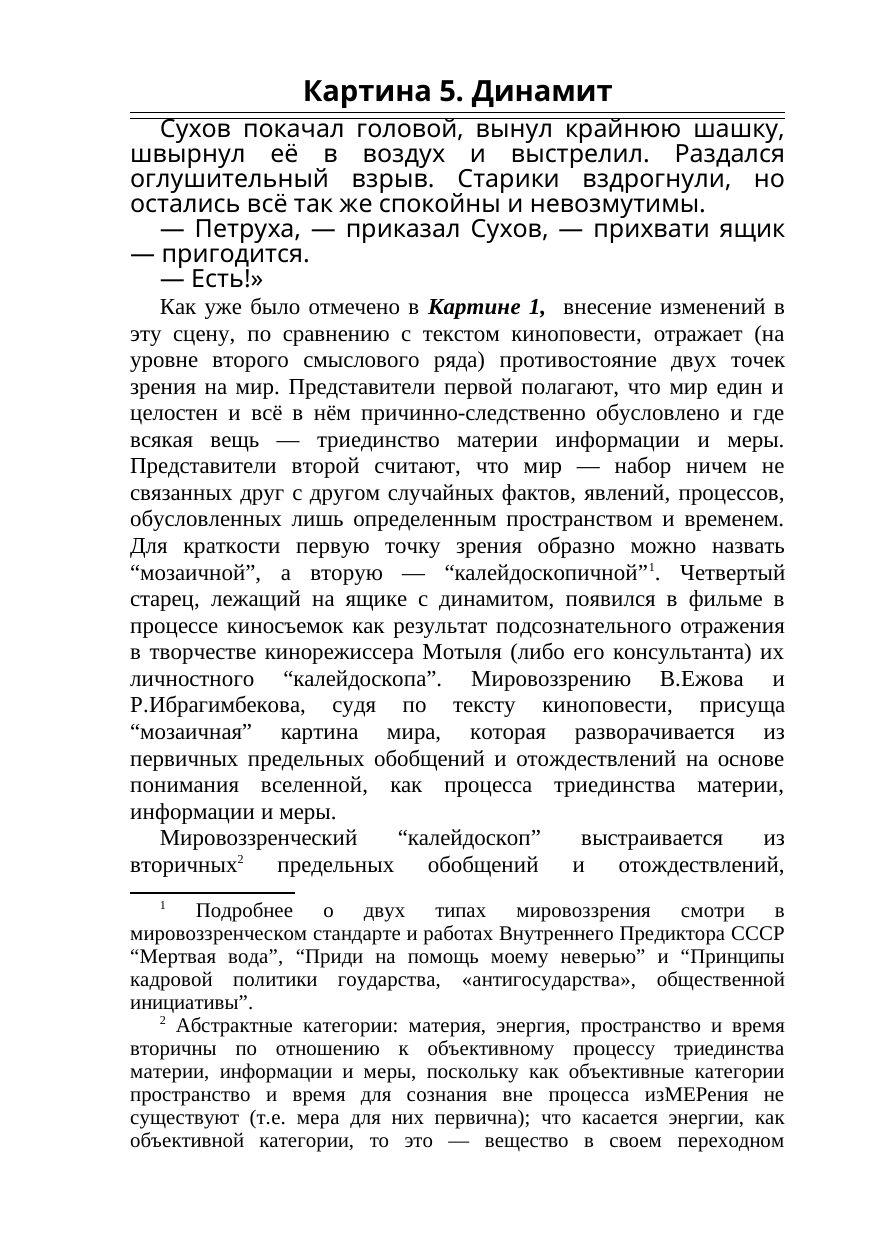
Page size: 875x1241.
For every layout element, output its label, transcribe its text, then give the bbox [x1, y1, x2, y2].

text Мировоззренческий “калейдоскоп” выстраивается из вторичных предельных обобщений и отождествлений, [130, 824, 785, 877]
text Сухов покачал головой, вынул крайнюю шашку, швырнул её в воздух и выстрелил. Раздался оглушительный взрыв. Старики вздрогнули, но остались всё так же спокойны и невозмутимы. [130, 119, 785, 218]
text — Петруха, — приказал Сухов, — прихвати ящик — пригодится. [130, 218, 785, 268]
text Как уже было отмечено в Картине 1, внесение изменений в эту сцену, по сравнению с текстом киноповести, отражает (на уровне второго смыслового ряда) противостояние двух точек зрения на мир. Представители первой полагают, что мир един и целостен и всё в нём причинно-следственно обусловлено и где всякая вещь — триединство материи информации и меры. Представители второй считают, что мир — набор ничем не связанных друг с другом случайных фактов, явлений, процессов, обусловленных лишь определенным пространством и временем. Для краткости первую точку зрения образно можно назвать “мозаичной”, а вторую — “калейдоскопичной”. Четвертый старец, лежащий на ящике с динамитом, появился в фильме в процессе киносъемок как результат подсознательного отражения в творчестве кинорежиссера Мотыля (либо его консультанта) их личностного “калейдоскопа”. Мировоззрению В.Ежова и Р.Ибрагимбекова, судя по тексту киноповести, присуща “мозаичная” картина мира, которая разворачивается из первичных предельных обобщений и отождествлений на основе понимания вселенной, как процесса триединства материи, информации и меры. [130, 293, 785, 824]
text — Есть!» [130, 268, 785, 293]
text Подробнее о двух типах мировоззрения смотри в мировоззренческом стандарте и работах Внутреннего Предиктора СССР “Мертвая вода”, “Приди на помощь моему неверью” и “Принципы кадровой политики гоударства, «антигосударства», общественной инициативы”. [130, 899, 785, 1014]
text Абстрактные категории: материя, энергия, пространство и время вторичны по отношению к объективному процессу триединства материи, информации и меры, поскольку как объективные категории пространство и время для сознания вне процесса изМЕРения не существуют (т.е. мера для них первична); что касается энергии, как объективной категории, то это — вещество в своем переходном [130, 1014, 785, 1152]
